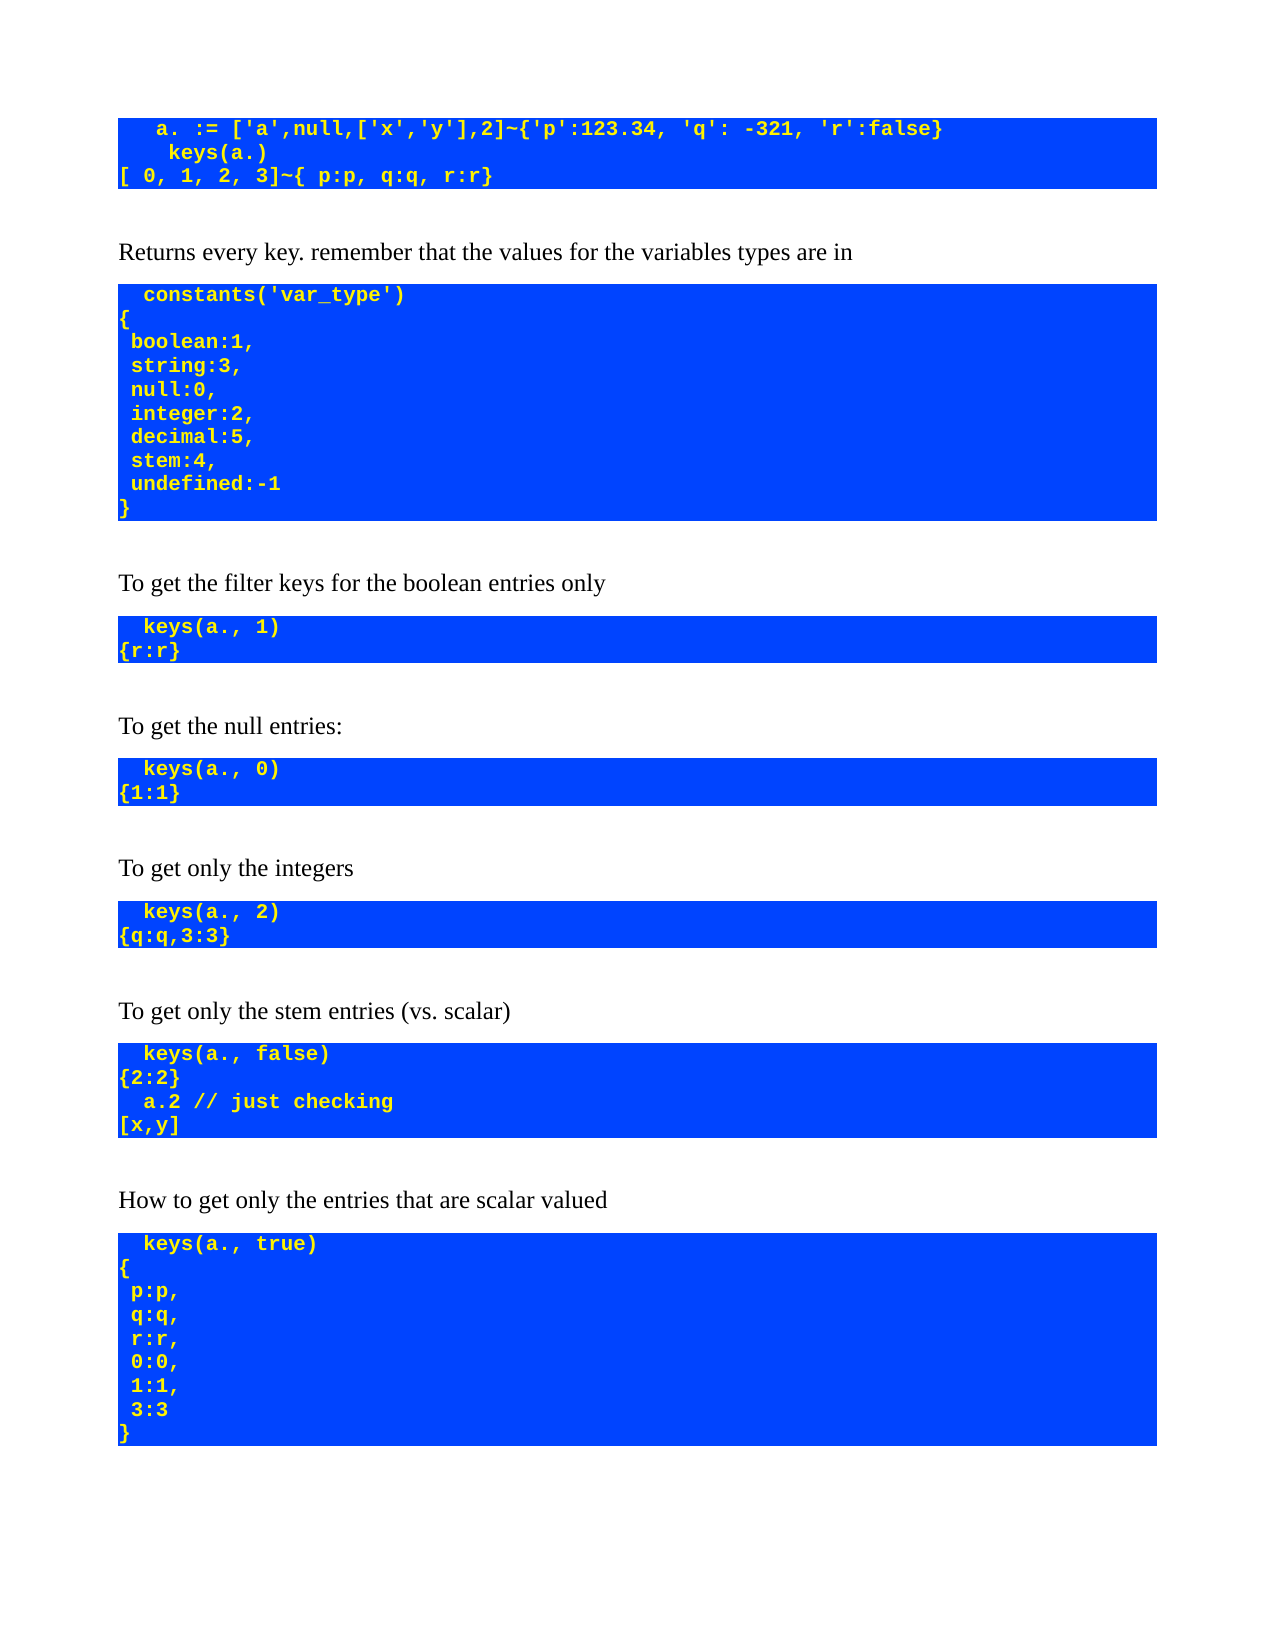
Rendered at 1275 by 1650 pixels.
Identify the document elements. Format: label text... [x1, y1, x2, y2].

text 3:3 [118, 1399, 1157, 1422]
text string:3, [118, 355, 1157, 379]
text To get the filter keys for the boolean entries only [118, 568, 1157, 597]
text null:0, [118, 379, 1157, 402]
text Returns every key. remember that the values for the variables types are in [118, 237, 1157, 265]
text keys(a., 2) [118, 901, 1157, 924]
text To get only the integers [118, 853, 1157, 882]
text constants('var_type') [118, 284, 1157, 308]
text 1:1, [118, 1375, 1157, 1399]
text boolean:1, [118, 332, 1157, 355]
text {1:1} [118, 782, 1157, 806]
text To get only the stem entries (vs. scalar) [118, 996, 1157, 1024]
text {q:q,3:3} [118, 924, 1157, 948]
text a. := ['a',null,['x','y'],2]~{'p':123.34, 'q': -321, 'r':false} [118, 118, 1157, 142]
text keys(a., true) [118, 1233, 1157, 1257]
text undefined:-1 [118, 473, 1157, 497]
text To get the null entries: [118, 711, 1157, 739]
text keys(a., 1) [118, 616, 1157, 639]
text integer:2, [118, 402, 1157, 426]
text { [118, 1257, 1157, 1281]
text {2:2} [118, 1067, 1157, 1091]
text 0:0, [118, 1351, 1157, 1375]
text r:r, [118, 1328, 1157, 1351]
text } [118, 1422, 1157, 1446]
text How to get only the entries that are scalar valued [118, 1186, 1157, 1214]
text p:p, [118, 1281, 1157, 1304]
text stem:4, [118, 450, 1157, 473]
text [x,y] [118, 1114, 1157, 1138]
text keys(a., 0) [118, 758, 1157, 782]
text keys(a.) [118, 142, 1157, 165]
text a.2 // just checking [118, 1091, 1157, 1114]
text } [118, 497, 1157, 521]
text decimal:5, [118, 426, 1157, 450]
text q:q, [118, 1304, 1157, 1328]
text [ 0, 1, 2, 3]~{ p:p, q:q, r:r} [118, 165, 1157, 189]
text {r:r} [118, 639, 1157, 663]
text { [118, 308, 1157, 332]
text keys(a., false) [118, 1043, 1157, 1067]
